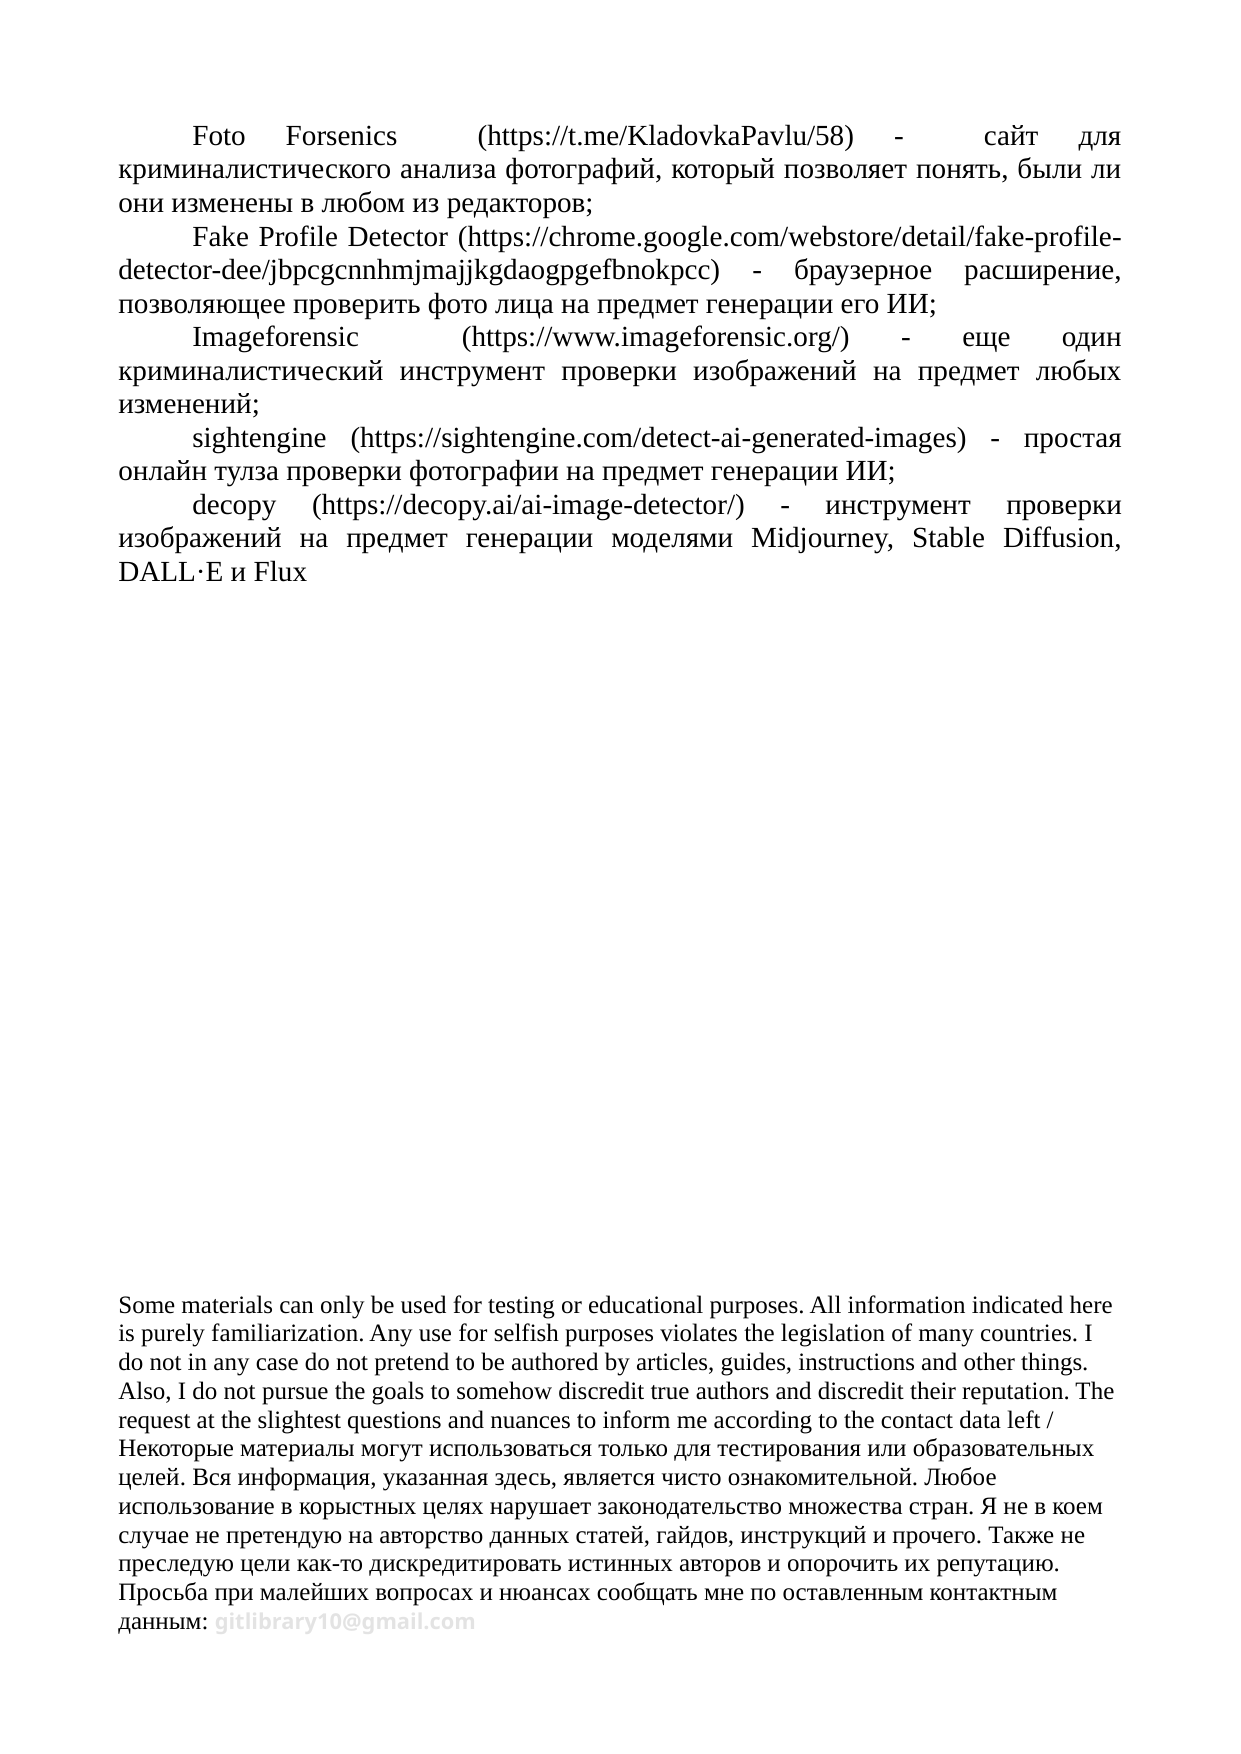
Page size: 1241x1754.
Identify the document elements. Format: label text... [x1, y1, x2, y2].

text Imageforensic (https://www.imageforensic.org/) - еще один криминалистический инструмент проверки изображений на предмет любых изменений; [118, 319, 1122, 420]
text sightengine (https://sightengine.com/detect-ai-generated-images) - простая онлайн тулза проверки фотографии на предмет генерации ИИ; [118, 420, 1122, 487]
text Foto Forsenics (https://t.me/KladovkaPavlu/58) - сайт для криминалистического анализа фотографий, который позволяет понять, были ли они изменены в любом из редакторов; [118, 118, 1122, 219]
text decopy (https://decopy.ai/ai-image-detector/) - инструмент проверки изображений на предмет генерации моделями Midjourney, Stable Diffusion, DALL·E и Flux [118, 487, 1122, 588]
text Fake Profile Detector (https://chrome.google.com/webstore/detail/fake-profile-detector-dee/jbpcgcnnhmjmajjkgdaogpgefbnokpcc) - браузерное расширение, позволяющее проверить фото лица на предмет генерации его ИИ; [118, 219, 1122, 319]
